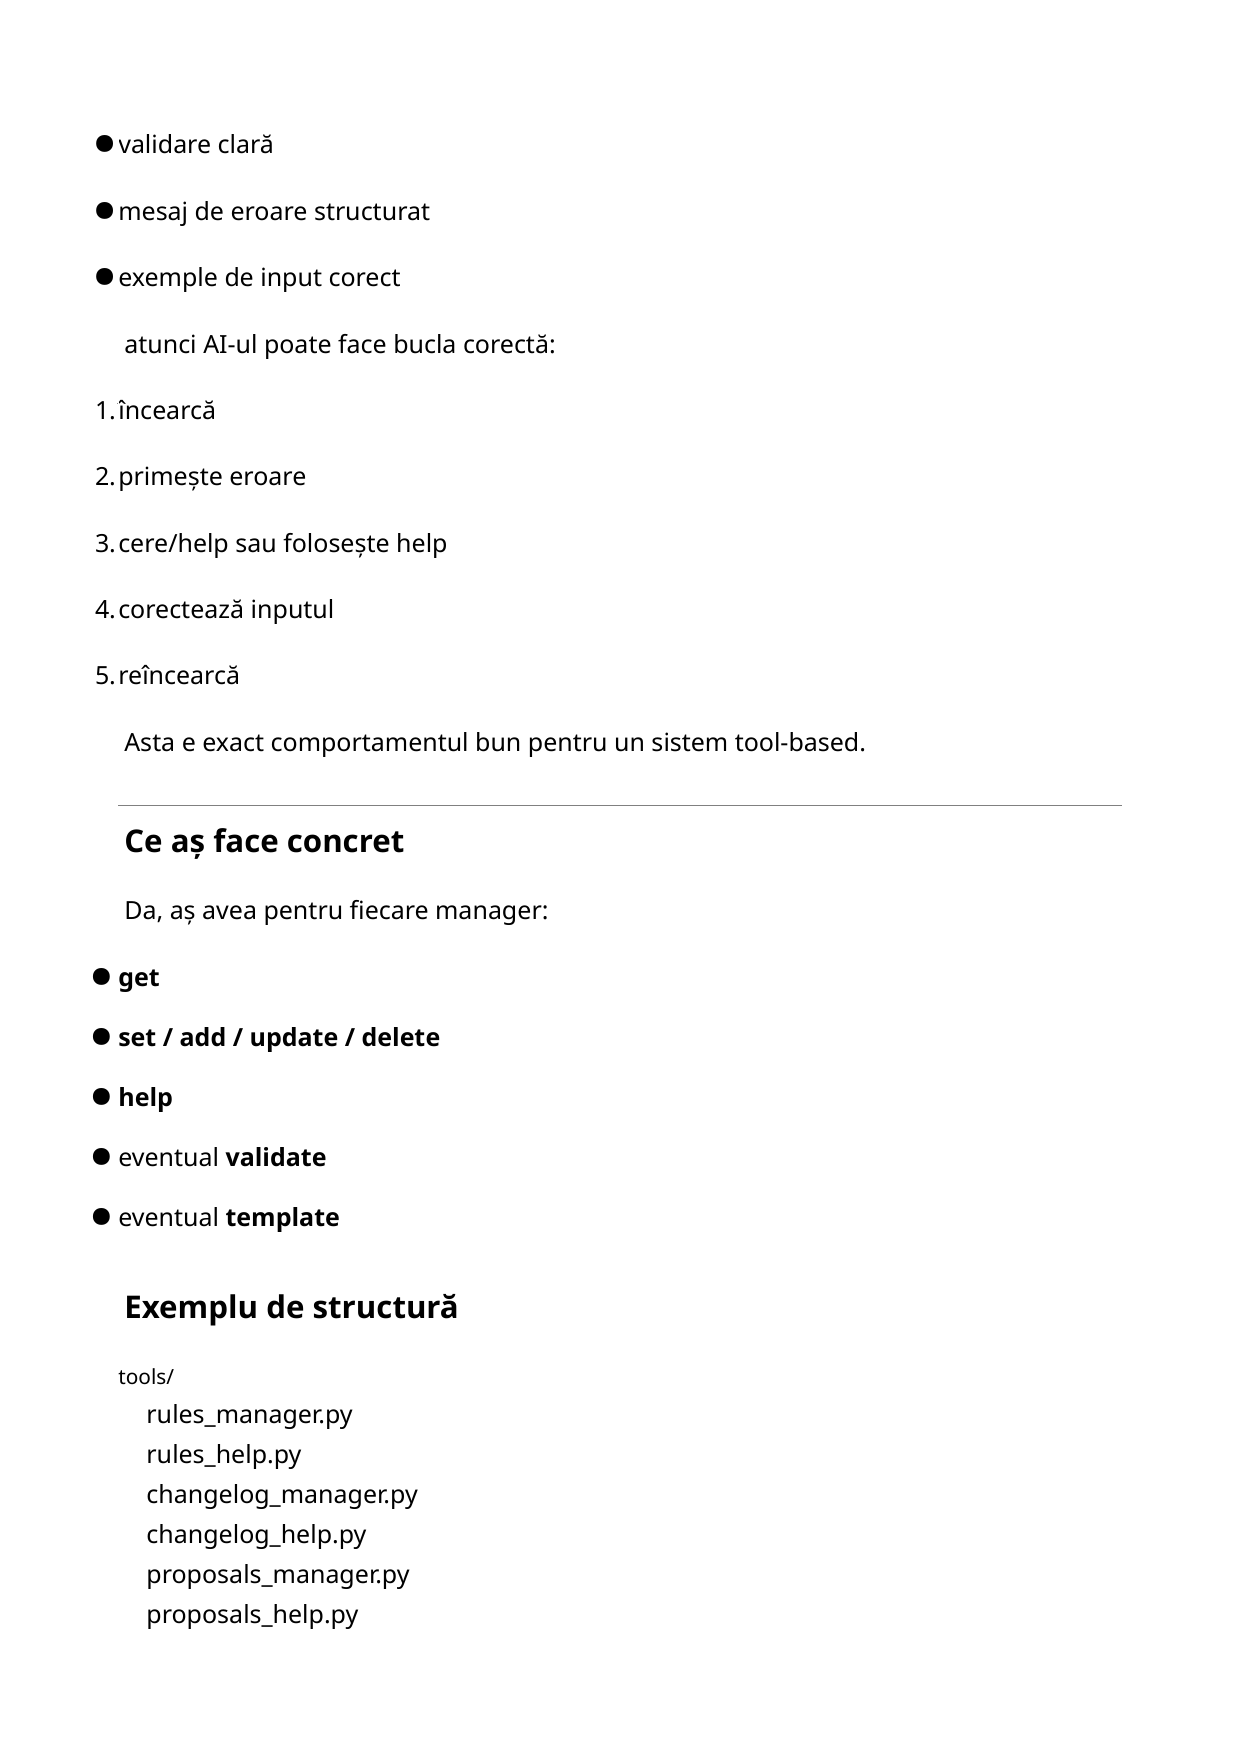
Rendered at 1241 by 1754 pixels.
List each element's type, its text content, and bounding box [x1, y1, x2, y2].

list reîncearcă [119, 652, 1122, 695]
list set / add / update / delete [119, 1013, 1122, 1057]
list încearcă [119, 387, 1122, 430]
subtitle Ce aș face concret [119, 814, 1122, 864]
list corectează inputul [119, 586, 1122, 629]
text [421, 1474, 1122, 1514]
text proposals_help.py [119, 1595, 361, 1634]
text Da, aș avea pentru fiecare manager: [119, 887, 1122, 930]
list help [119, 1073, 1122, 1117]
text [370, 1514, 1122, 1554]
list eventual template [119, 1194, 1122, 1237]
list validare clară [119, 122, 1122, 164]
text proposals_manager.py [119, 1555, 412, 1594]
list eventual validate [119, 1134, 1122, 1177]
text [178, 1359, 1122, 1394]
text changelog_help.py [119, 1515, 369, 1554]
text [362, 1594, 1122, 1634]
list primește eroare [119, 453, 1122, 496]
list exemple de input corect [119, 254, 1122, 297]
text atunci AI-ul poate face bucla corectă: [119, 320, 1122, 363]
subtitle Exemplu de structură [119, 1279, 1122, 1333]
list mesaj de eroare structurat [119, 187, 1122, 231]
list cere/help sau folosește help [119, 519, 1122, 562]
text [356, 1394, 1122, 1434]
text [413, 1554, 1122, 1594]
list get [119, 953, 1122, 996]
text changelog_manager.py [119, 1475, 420, 1514]
text tools/ [118, 1360, 177, 1394]
text [305, 1434, 1122, 1474]
text rules_help.py [119, 1435, 304, 1474]
text rules_manager.py [119, 1395, 355, 1434]
text Asta e exact comportamentul bun pentru un sistem tool-based. [119, 718, 1122, 764]
